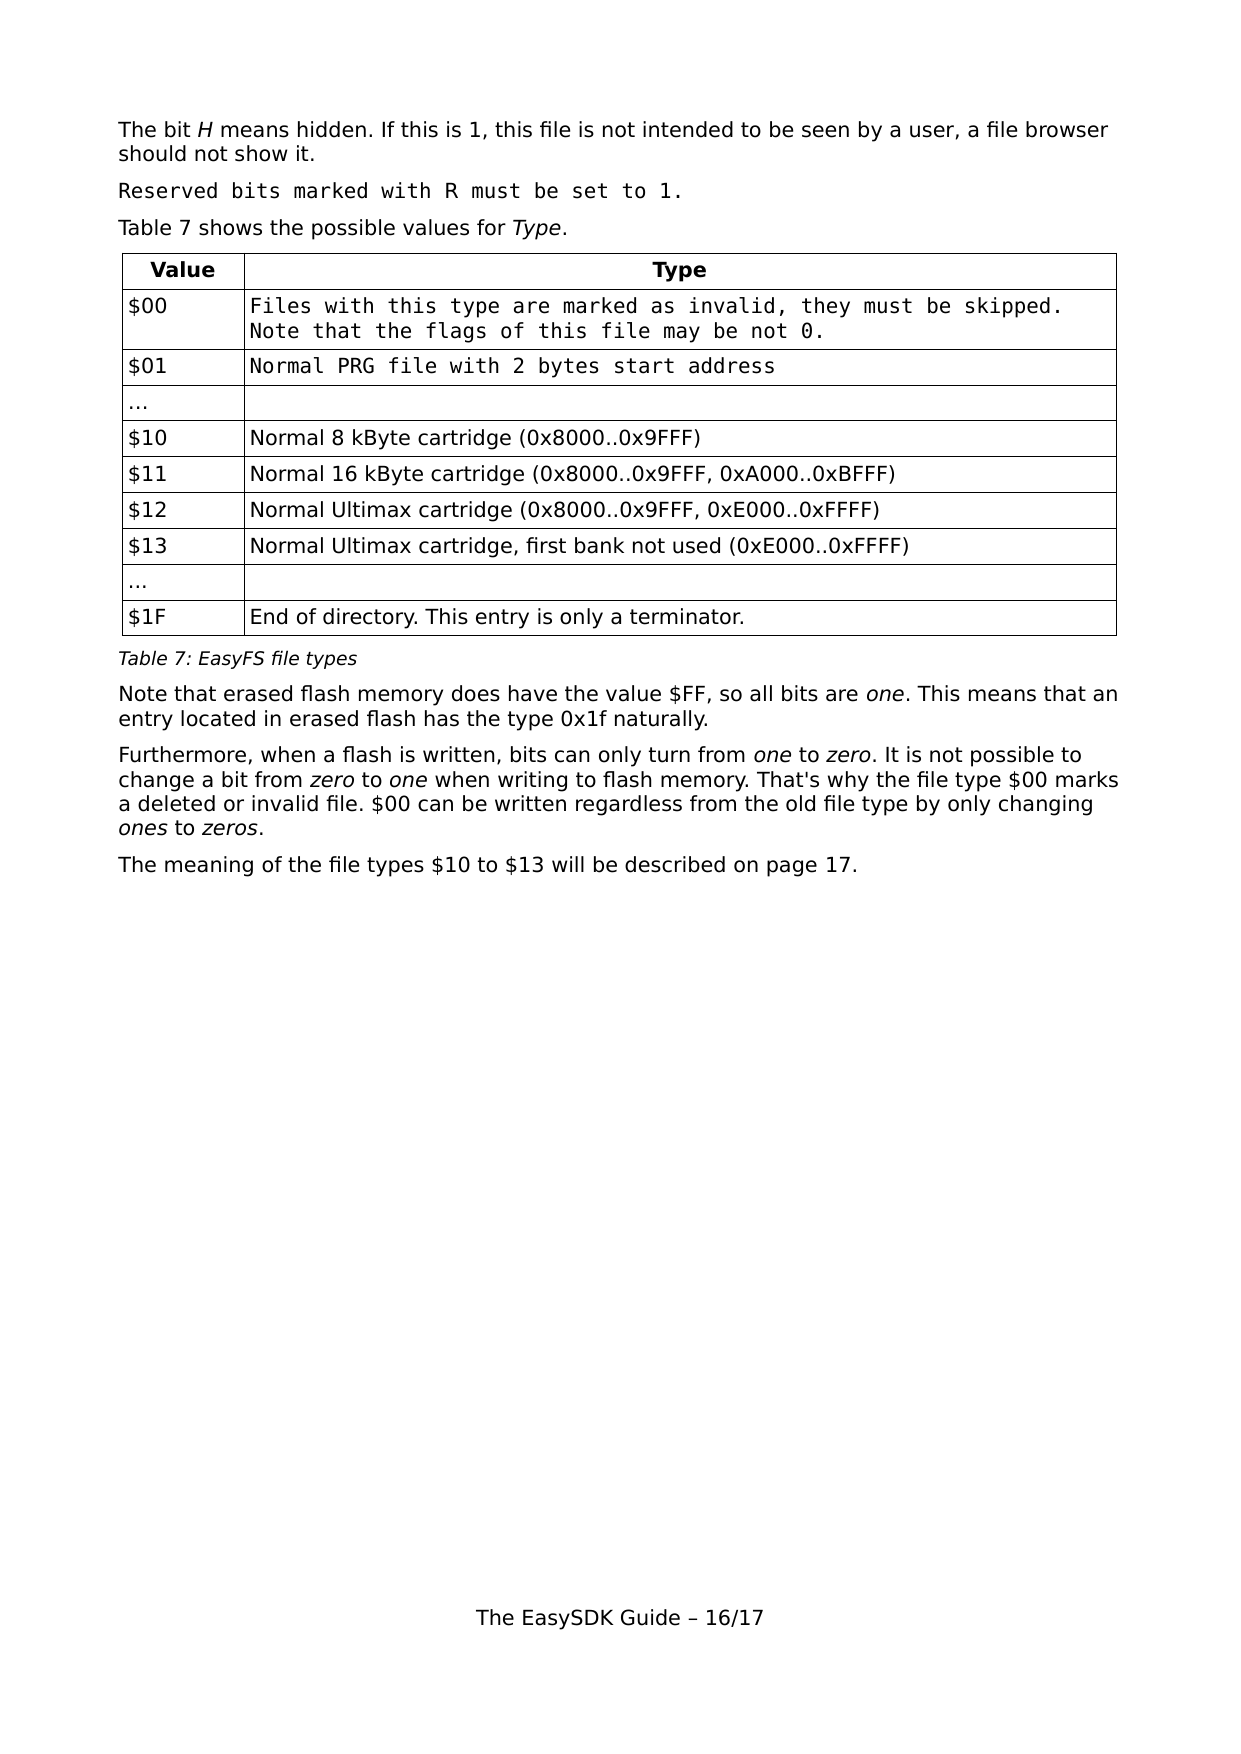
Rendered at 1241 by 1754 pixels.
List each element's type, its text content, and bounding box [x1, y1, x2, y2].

text The meaning of the file types $10 to $13 will be described on page 17. [118, 853, 1122, 877]
table_cell Normal Ultimax cartridge, first bank not used (0xE000..0xFFFF) [245, 529, 1116, 564]
table_cell Files with this type are marked as invalid, they must be skipped. Note that the flags of this file may be not 0. [245, 290, 1116, 349]
table_cell Normal 8 kByte cartridge (0x8000..0x9FFF) [245, 421, 1116, 456]
table_cell $1F [123, 601, 244, 635]
table_cell … [123, 386, 244, 420]
table_cell End of directory. This entry is only a terminator. [245, 601, 1116, 635]
text The bit H means hidden. If this is 1, this file is not intended to be seen by a user, a file browser should not show it. [118, 118, 1122, 167]
text Furthermore, when a flash is written, bits can only turn from one to zero. It is not possible to change a bit from zero to one when writing to flash memory. That's why the file type $00 marks a deleted or invalid file. $00 can be written regardless from the old file type by only changing ones to zeros. [118, 743, 1122, 840]
table_cell $11 [123, 457, 244, 492]
table_cell [245, 565, 1116, 599]
text Note that erased flash memory does have the value $FF, so all bits are one. This means that an entry located in erased flash has the type 0x1f naturally. [118, 682, 1122, 731]
table_cell Normal PRG file with 2 bytes start address [245, 350, 1116, 384]
table_cell ... [123, 565, 244, 599]
table_cell $12 [123, 493, 244, 528]
text Table 7 shows the possible values for Type. [118, 216, 1122, 240]
text Reserved bits marked with R must be set to 1. [118, 179, 1122, 203]
table_header Value [123, 254, 244, 288]
text Table 7: EasyFS file types [118, 648, 1122, 670]
table_cell [245, 386, 1116, 420]
table_header Type [245, 254, 1116, 288]
table_cell $00 [123, 290, 244, 349]
table_cell $10 [123, 421, 244, 456]
table_cell Normal Ultimax cartridge (0x8000..0x9FFF, 0xE000..0xFFFF) [245, 493, 1116, 528]
table_cell $13 [123, 529, 244, 564]
table_cell Normal 16 kByte cartridge (0x8000..0x9FFF, 0xA000..0xBFFF) [245, 457, 1116, 492]
table_cell $01 [123, 350, 244, 384]
